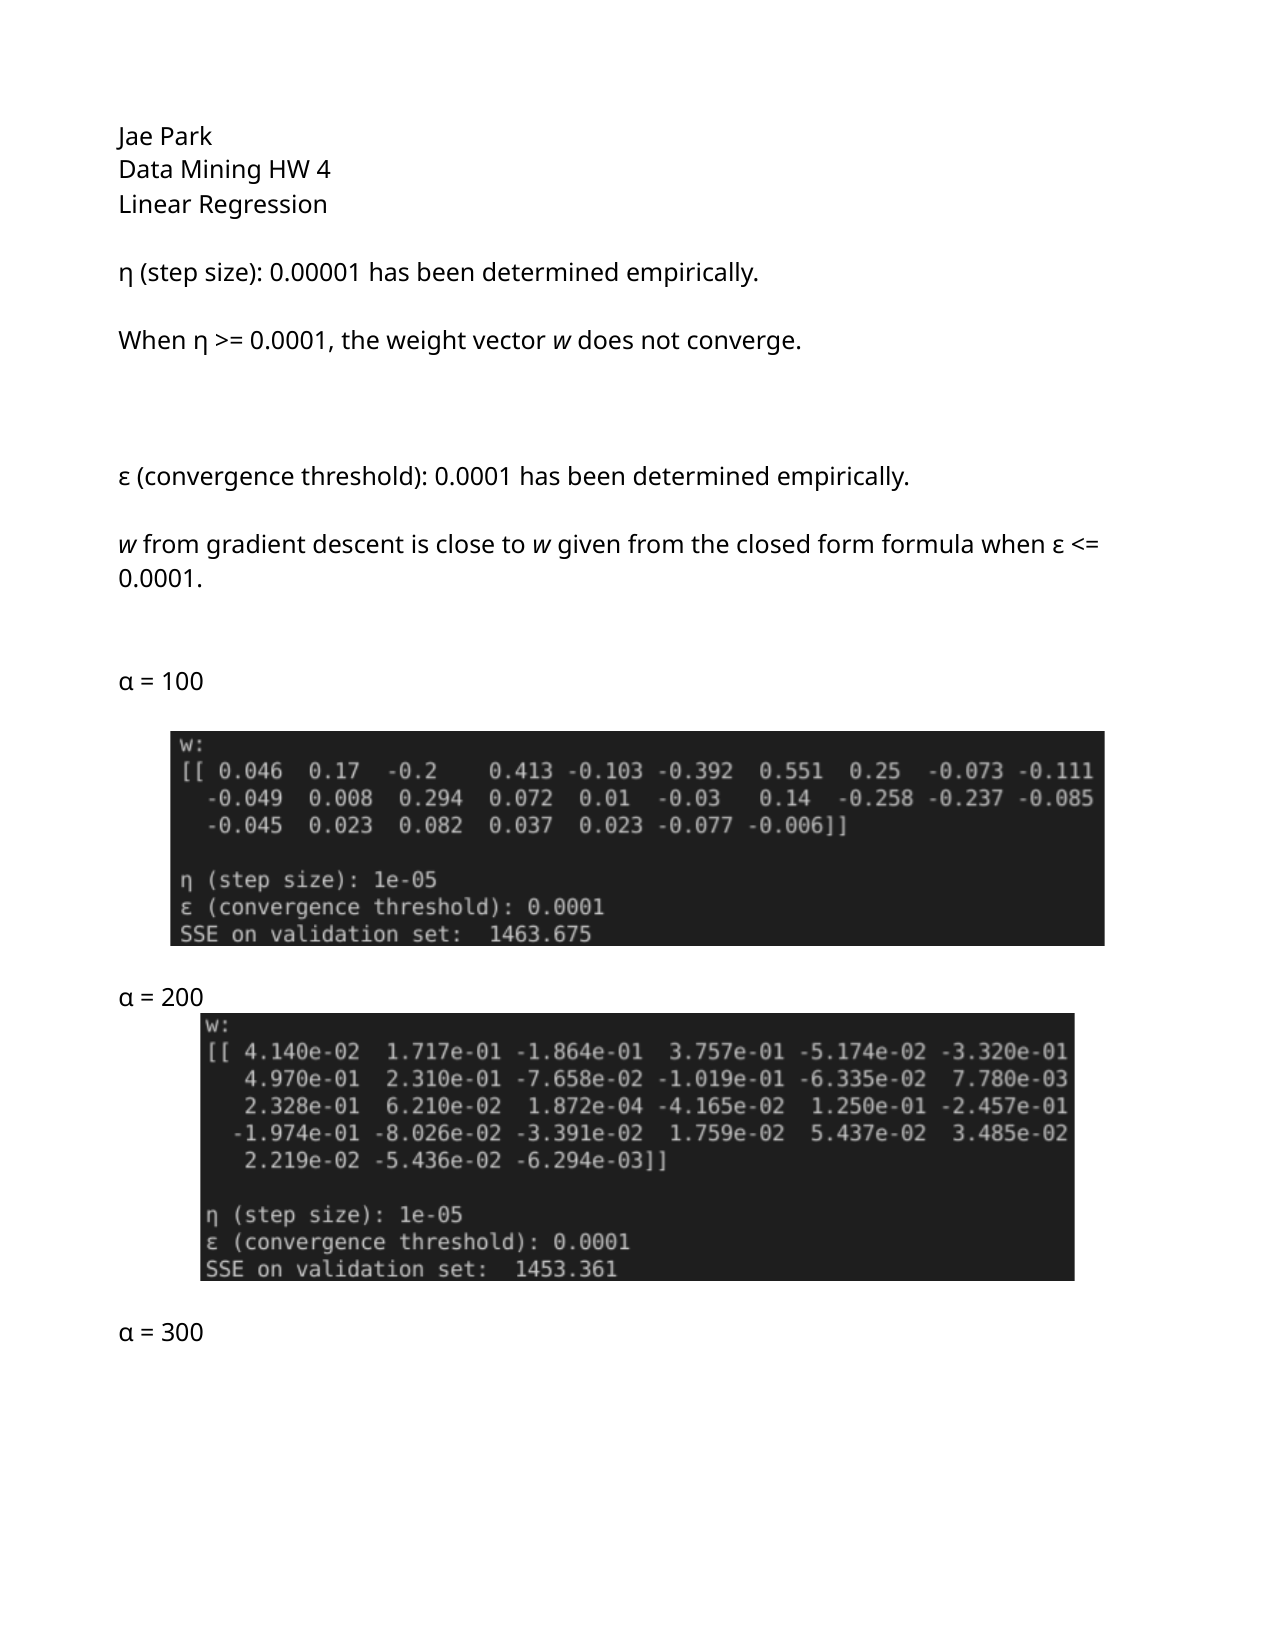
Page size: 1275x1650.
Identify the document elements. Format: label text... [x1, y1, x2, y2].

text α = 300 [118, 1315, 1157, 1349]
text η (step size): 0.00001 has been determined empirically. [118, 254, 1157, 288]
text α = 100 [118, 663, 1157, 697]
text ε (convergence threshold): 0.0001 has been determined empirically. [118, 459, 1157, 493]
picture [170, 731, 1105, 946]
text Linear Regression [118, 186, 1157, 220]
text Data Mining HW 4 [118, 152, 1157, 186]
text When η >= 0.0001, the weight vector w does not converge. [118, 322, 1157, 357]
picture [200, 1013, 1075, 1281]
text α = 200 [118, 979, 1157, 1014]
text w from gradient descent is close to w given from the closed form formula when ε <= 0.0001. [118, 527, 1157, 595]
text Jae Park [118, 118, 1157, 152]
